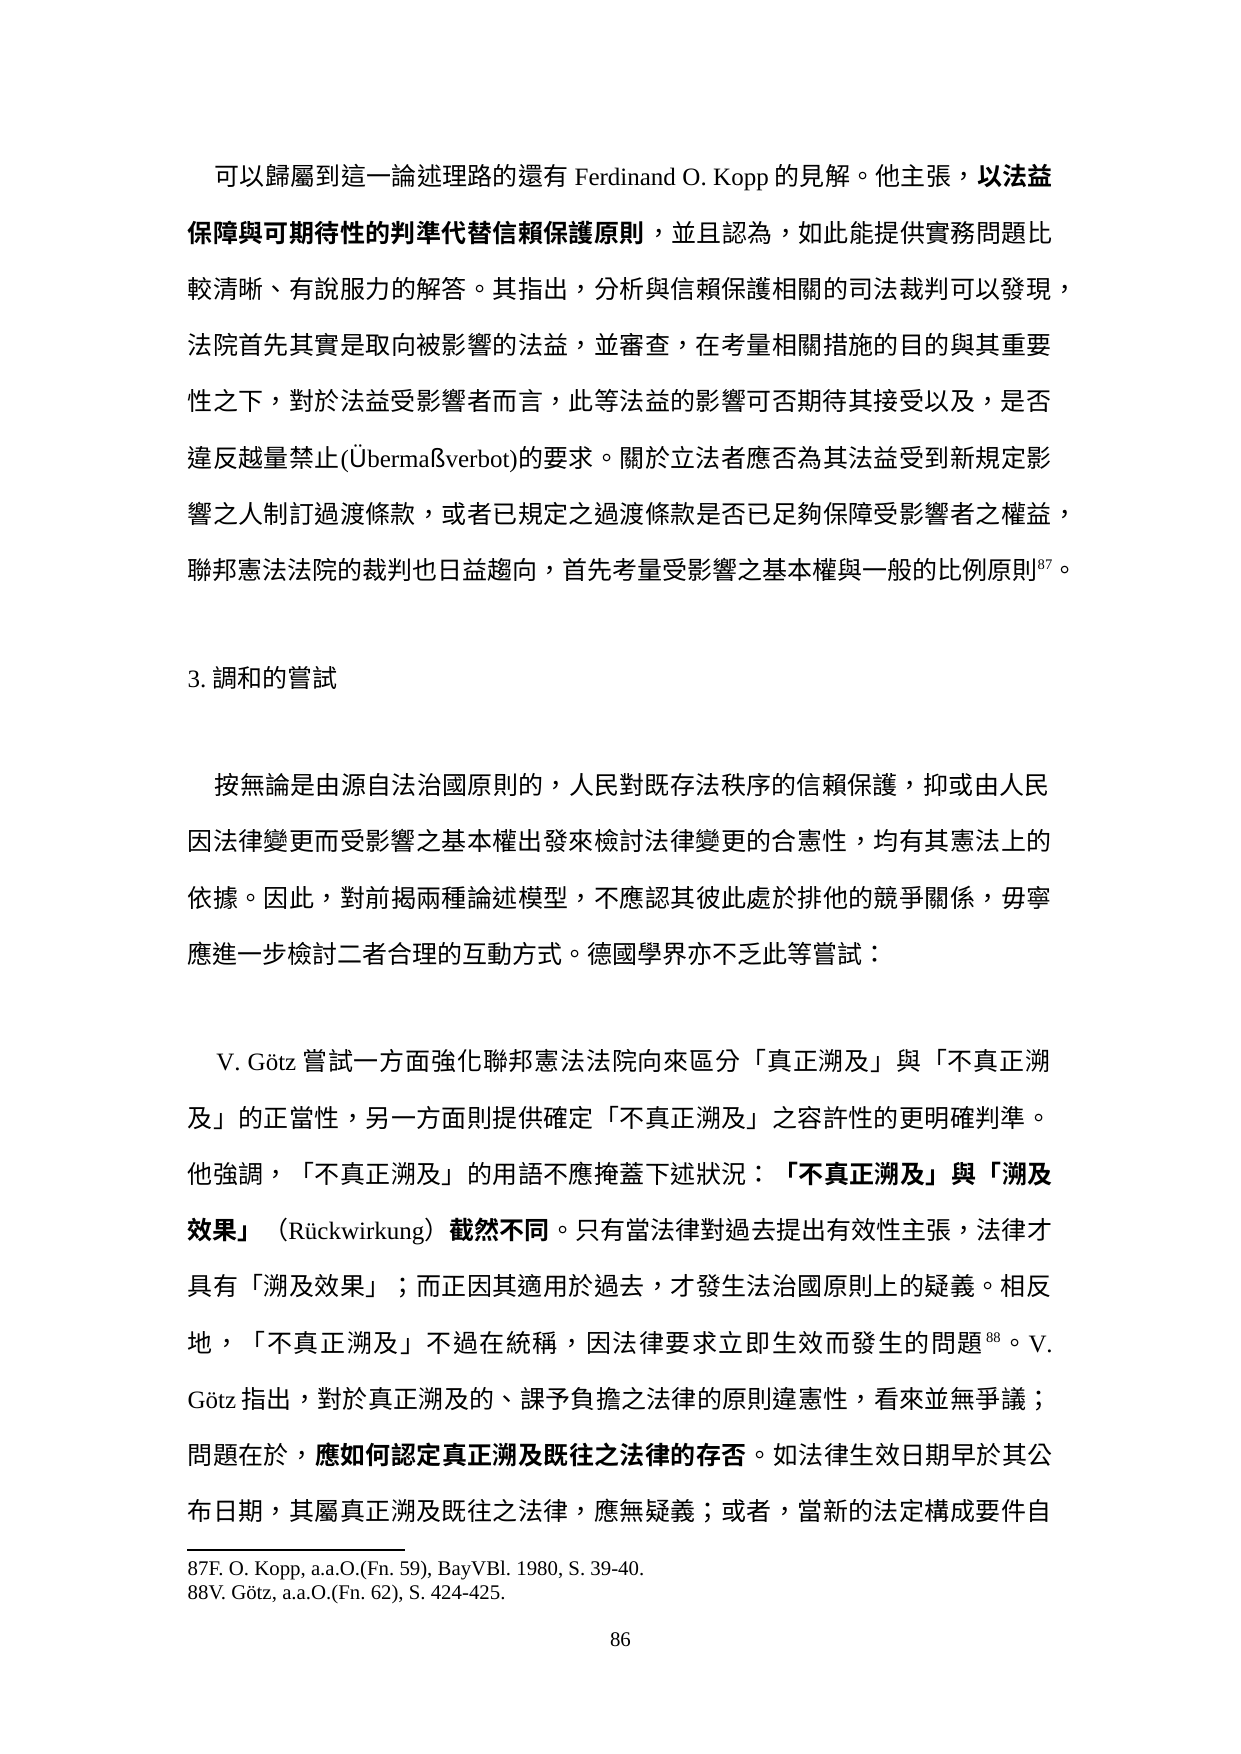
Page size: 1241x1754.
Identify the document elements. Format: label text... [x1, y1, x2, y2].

text 可以歸屬到這一論述理路的還有Ferdinand O. Kopp的見解。他主張，以法益保障與可期待性的判準代替信賴保護原則，並且認為，如此能提供實務問題比較清晰、有說服力的解答。其指出，分析與信賴保護相關的司法裁判可以發現，法院首先其實是取向被影響的法益，並審查，在考量相關措施的目的與其重要性之下，對於法益受影響者而言，此等法益的影響可否期待其接受以及，是否違反越量禁止(Übermaßverbot)的要求。關於立法者應否為其法益受到新規定影響之人制訂過渡條款，或者已規定之過渡條款是否已足夠保障受影響者之權益，聯邦憲法法院的裁判也日益趨向，首先考量受影響之基本權與一般的比例原則。 [187, 150, 1053, 581]
text V. Götz, a.a.O.(Fn. 62), S. 424-425. [187, 1580, 1053, 1604]
text V. Götz嘗試一方面強化聯邦憲法法院向來區分「真正溯及」與「不真正溯及」的正當性，另一方面則提供確定「不真正溯及」之容許性的更明確判準。他強調，「不真正溯及」的用語不應掩蓋下述狀況：「不真正溯及」與「溯及效果」（Rückwirkung）截然不同。只有當法律對過去提出有效性主張，法律才具有「溯及效果」；而正因其適用於過去，才發生法治國原則上的疑義。相反地，「不真正溯及」不過在統稱，因法律要求立即生效而發生的問題。V. Götz指出，對於真正溯及的、課予負擔之法律的原則違憲性，看來並無爭議；問題在於，應如何認定真正溯及既往之法律的存否。如法律生效日期早於其公布日期，其屬真正溯及既往之法律，應無疑義；或者，當新的法定構成要件自 [187, 1035, 1053, 1522]
text 3. 調和的嘗試 [187, 651, 1053, 689]
text F. O. Kopp, a.a.O.(Fn. 59), BayVBl. 1980, S. 39-40. [187, 1556, 1053, 1580]
text 按無論是由源自法治國原則的，人民對既存法秩序的信賴保護，抑或由人民因法律變更而受影響之基本權出發來檢討法律變更的合憲性，均有其憲法上的依據。因此，對前揭兩種論述模型，不應認其彼此處於排他的競爭關係，毋寧應進一步檢討二者合理的互動方式。德國學界亦不乏此等嘗試： [187, 759, 1053, 965]
